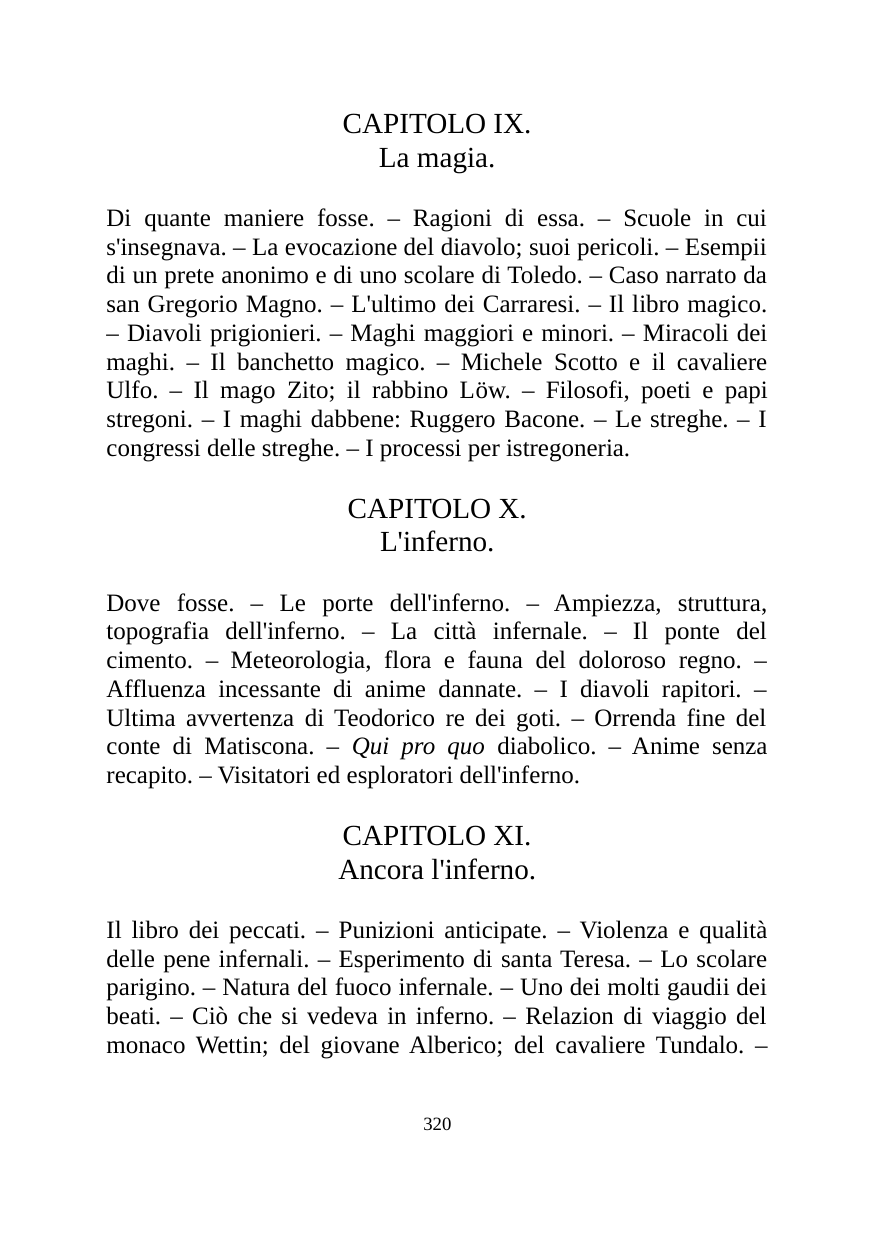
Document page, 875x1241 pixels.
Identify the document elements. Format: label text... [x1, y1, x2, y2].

text CAPITOLO X. [106, 491, 768, 524]
text Ancora l'inferno. [106, 852, 768, 885]
text CAPITOLO XI. [106, 818, 768, 852]
text Di quante maniere fosse. – Ragioni di essa. – Scuole in cui s'insegnava. – La evocazione del diavolo; suoi pericoli. – Esempii di un prete anonimo e di uno scolare di Toledo. – Caso narrato da san Gregorio Magno. – L'ultimo dei Carraresi. – Il libro magico. – Diavoli prigionieri. – Maghi maggiori e minori. – Miracoli dei maghi. – Il banchetto magico. – Michele Scotto e il cavaliere Ulfo. – Il mago Zito; il rabbino Löw. – Filosofi, poeti e papi stregoni. – I maghi dabbene: Ruggero Bacone. – Le streghe. – I congressi delle streghe. – I processi per istregoneria. [106, 203, 768, 462]
text Il libro dei peccati. – Punizioni anticipate. – Violenza e qualità delle pene infernali. – Esperimento di santa Teresa. – Lo scolare parigino. – Natura del fuoco infernale. – Uno dei molti gaudii dei beati. – Ciò che si vedeva in inferno. – Relazion di viaggio del monaco Wettin; del giovane Alberico; del cavaliere Tundalo. – [106, 915, 768, 1059]
text La magia. [106, 140, 768, 173]
text CAPITOLO IX. [106, 106, 768, 140]
text Dove fosse. – Le porte dell'inferno. – Ampiezza, struttura, topografia dell'inferno. – La città infernale. – Il ponte del cimento. – Meteorologia, flora e fauna del doloroso regno. – Affluenza incessante di anime dannate. – I diavoli rapitori. – Ultima avvertenza di Teodorico re dei goti. – Orrenda fine del conte di Matiscona. – Qui pro quo diabolico. – Anime senza recapito. – Visitatori ed esploratori dell'inferno. [106, 588, 768, 789]
text L'inferno. [106, 524, 768, 558]
